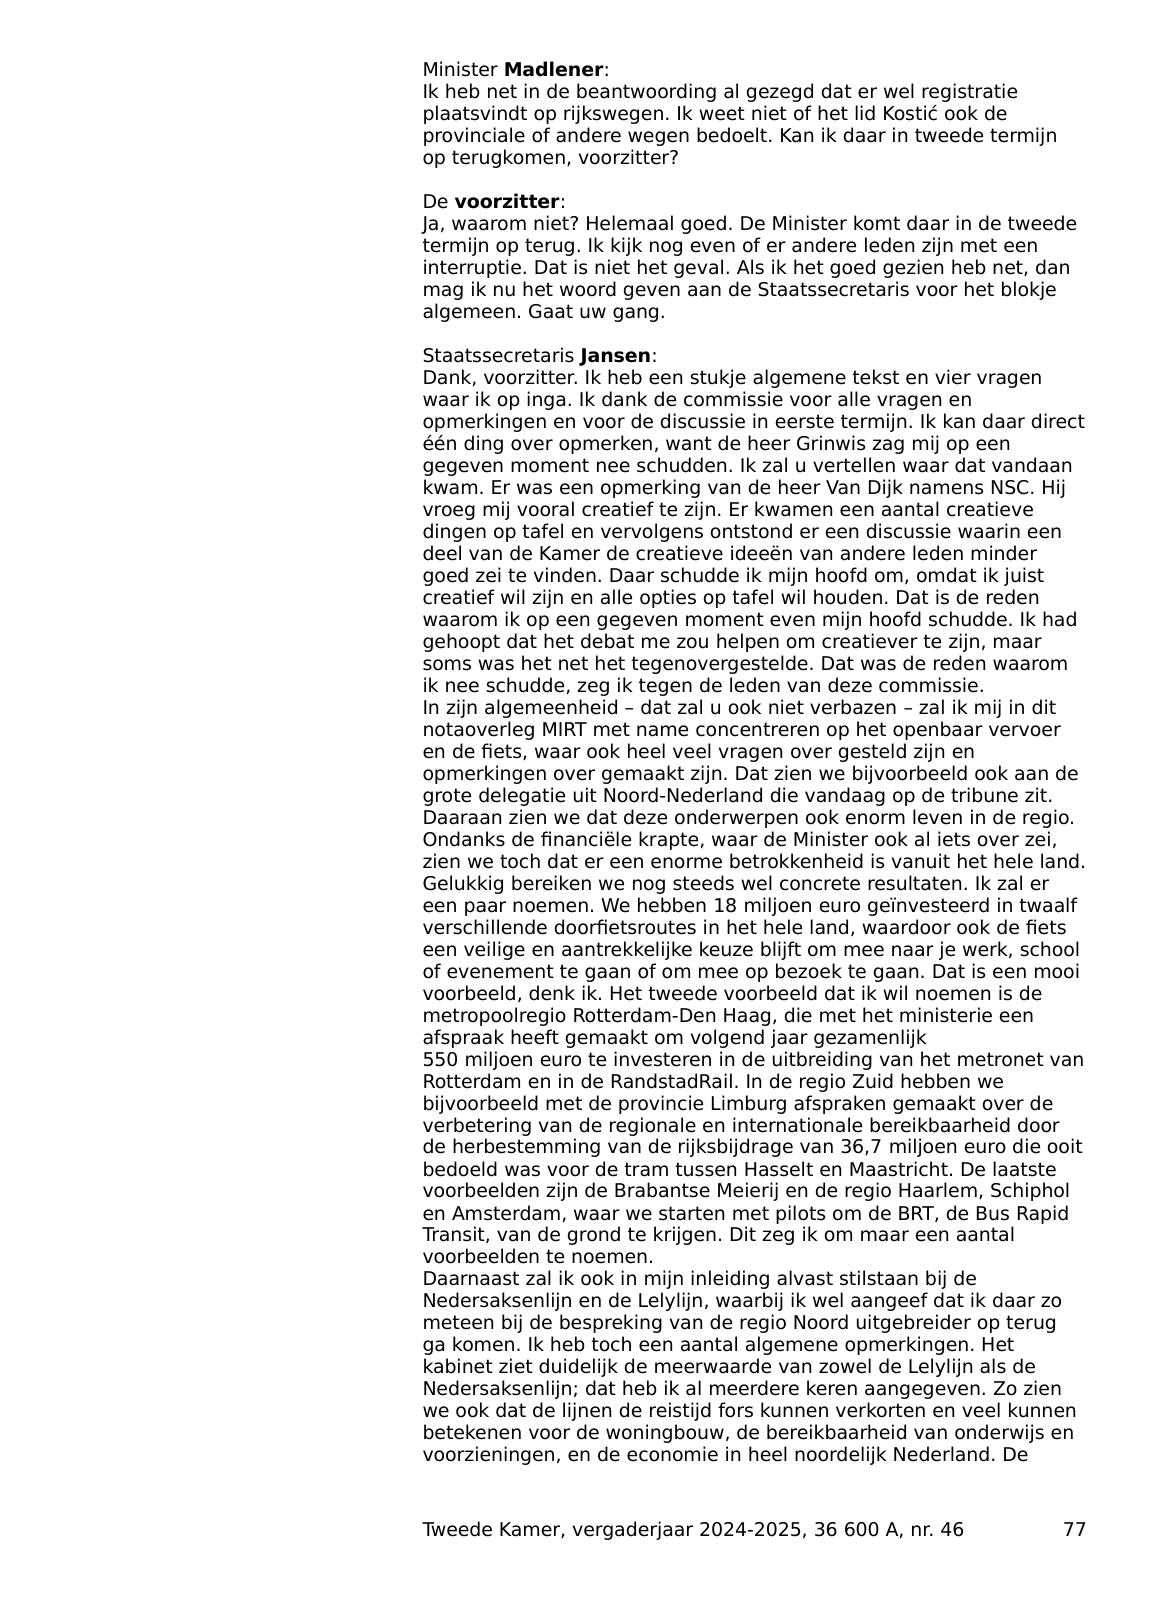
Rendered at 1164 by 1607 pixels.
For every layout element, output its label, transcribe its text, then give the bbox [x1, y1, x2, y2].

text De voorzitter: [422, 191, 1087, 213]
text Minister Madlener: [422, 59, 1087, 81]
text Dank, voorzitter. Ik heb een stukje algemene tekst en vier vragen waar ik op inga. Ik dank de commissie voor alle vragen en opmerkingen en voor de discussie in eerste termijn. Ik kan daar direct één ding over opmerken, want de heer Grinwis zag mij op een gegeven moment nee schudden. Ik zal u vertellen waar dat vandaan kwam. Er was een opmerking van de heer Van Dijk namens NSC. Hij vroeg mij vooral creatief te zijn. Er kwamen een aantal creatieve dingen op tafel en vervolgens ontstond er een discussie waarin een deel van de Kamer de creatieve ideeën van andere leden minder goed zei te vinden. Daar schudde ik mijn hoofd om, omdat ik juist creatief wil zijn en alle opties op tafel wil houden. Dat is de reden waarom ik op een gegeven moment even mijn hoofd schudde. Ik had gehoopt dat het debat me zou helpen om creatiever te zijn, maar soms was het net het tegenovergestelde. Dat was de reden waarom ik nee schudde, zeg ik tegen de leden van deze commissie. [422, 367, 1087, 697]
text Gelukkig bereiken we nog steeds wel concrete resultaten. Ik zal er een paar noemen. We hebben 18 miljoen euro geïnvesteerd in twaalf verschillende doorfietsroutes in het hele land, waardoor ook de fiets een veilige en aantrekkelijke keuze blijft om mee naar je werk, school of evenement te gaan of om mee op bezoek te gaan. Dat is een mooi voorbeeld, denk ik. Het tweede voorbeeld dat ik wil noemen is de metropoolregio Rotterdam-Den Haag, die met het ministerie een afspraak heeft gemaakt om volgend jaar gezamenlijk 550 miljoen euro te investeren in de uitbreiding van het metronet van Rotterdam en in de RandstadRail. In de regio Zuid hebben we bijvoorbeeld met de provincie Limburg afspraken gemaakt over de verbetering van de regionale en internationale bereikbaarheid door de herbestemming van de rijksbijdrage van 36,7 miljoen euro die ooit bedoeld was voor de tram tussen Hasselt en Maastricht. De laatste voorbeelden zijn de Brabantse Meierij en de regio Haarlem, Schiphol en Amsterdam, waar we starten met pilots om de BRT, de Bus Rapid Transit, van de grond te krijgen. Dit zeg ik om maar een aantal voorbeelden te noemen. [422, 873, 1087, 1268]
text Daarnaast zal ik ook in mijn inleiding alvast stilstaan bij de Nedersaksenlijn en de Lelylijn, waarbij ik wel aangeef dat ik daar zo meteen bij de bespreking van de regio Noord uitgebreider op terug ga komen. Ik heb toch een aantal algemene opmerkingen. Het kabinet ziet duidelijk de meerwaarde van zowel de Lelylijn als de Nedersaksenlijn; dat heb ik al meerdere keren aangegeven. Zo zien we ook dat de lijnen de reistijd fors kunnen verkorten en veel kunnen betekenen voor de woningbouw, de bereikbaarheid van onderwijs en voorzieningen, en de economie in heel noordelijk Nederland. De [422, 1268, 1087, 1466]
text Ik heb net in de beantwoording al gezegd dat er wel registratie plaatsvindt op rijkswegen. Ik weet niet of het lid Kostić ook de provinciale of andere wegen bedoelt. Kan ik daar in tweede termijn op terugkomen, voorzitter? [422, 81, 1087, 169]
text In zijn algemeenheid – dat zal u ook niet verbazen – zal ik mij in dit notaoverleg MIRT met name concentreren op het openbaar vervoer en de fiets, waar ook heel veel vragen over gesteld zijn en opmerkingen over gemaakt zijn. Dat zien we bijvoorbeeld ook aan de grote delegatie uit Noord-Nederland die vandaag op de tribune zit. Daaraan zien we dat deze onderwerpen ook enorm leven in de regio. Ondanks de financiële krapte, waar de Minister ook al iets over zei, zien we toch dat er een enorme betrokkenheid is vanuit het hele land. [422, 697, 1087, 873]
text Ja, waarom niet? Helemaal goed. De Minister komt daar in de tweede termijn op terug. Ik kijk nog even of er andere leden zijn met een interruptie. Dat is niet het geval. Als ik het goed gezien heb net, dan mag ik nu het woord geven aan de Staatssecretaris voor het blokje algemeen. Gaat uw gang. [422, 213, 1087, 323]
text Staatssecretaris Jansen: [422, 345, 1087, 367]
